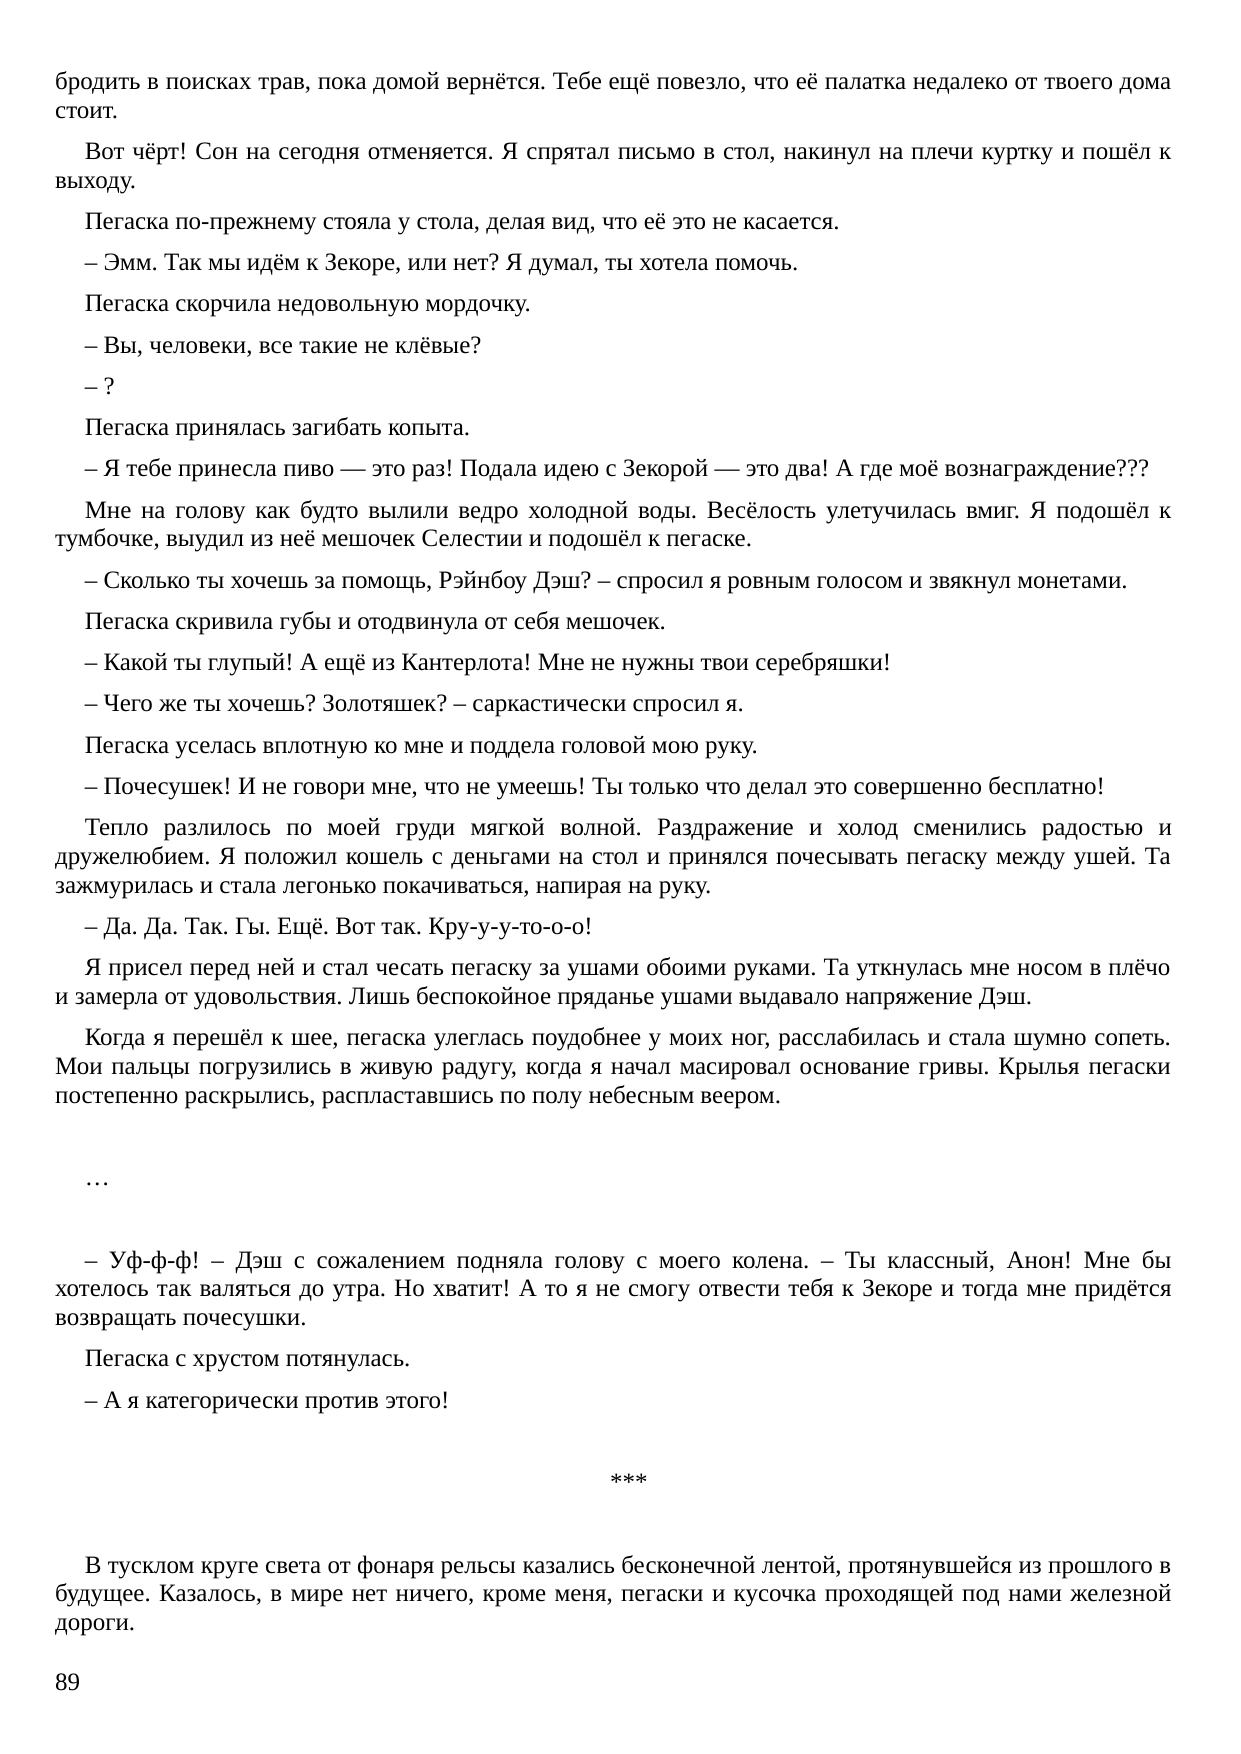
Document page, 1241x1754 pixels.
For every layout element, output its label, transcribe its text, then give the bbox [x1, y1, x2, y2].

text – Да. Да. Так. Гы. Ещё. Вот так. Кру-у-у-то-о-о! [55, 911, 1173, 940]
text В тусклом круге света от фонаря рельсы казались бесконечной лентой, протянувшейся из прошлого в будущее. Казалось, в мире нет ничего, кроме меня, пегаски и кусочка проходящей под нами железной дороги. [55, 1550, 1173, 1636]
text – Сколько ты хочешь за помощь, Рэйнбоу Дэш? – спросил я ровным голосом и звякнул монетами. [55, 565, 1173, 593]
text Пегаска принялась загибать копыта. [55, 412, 1173, 441]
text Мне на голову как будто вылили ведро холодной воды. Весёлость улетучилась вмиг. Я подошёл к тумбочке, выудил из неё мешочек Селестии и подошёл к пегаске. [55, 495, 1173, 552]
text Я присел перед ней и стал чесать пегаску за ушами обоими руками. Та уткнулась мне носом в плёчо и замерла от удовольствия. Лишь беспокойное пряданье ушами выдавало напряжение Дэш. [55, 952, 1173, 1010]
text Пегаска скривила губы и отодвинула от себя мешочек. [55, 606, 1173, 635]
text Пегаска по-прежнему стояла у стола, делая вид, что её это не касается. [55, 206, 1173, 235]
text … [55, 1162, 1173, 1191]
text Когда я перешёл к шее, пегаска улеглась поудобнее у моих ног, расслабилась и стала шумно сопеть. Мои пальцы погрузились в живую радугу, когда я начал масировал основание гривы. Крылья пегаски постепенно раскрылись, распластавшись по полу небесным веером. [55, 1022, 1173, 1108]
text – Вы, человеки, все такие не клёвые? [55, 330, 1173, 358]
text – Уф-ф-ф! – Дэш с сожалением подняла голову с моего колена. – Ты классный, Анон! Мне бы хотелось так валяться до утра. Но хватит! А то я не смогу отвести тебя к Зекоре и тогда мне придётся возвращать почесушки. [55, 1245, 1173, 1331]
text *** [55, 1467, 1173, 1496]
text Вот чёрт! Сон на сегодня отменяется. Я спрятал письмо в стол, накинул на плечи куртку и пошёл к выходу. [55, 136, 1173, 193]
text – Эмм. Так мы идём к Зекоре, или нет? Я думал, ты хотела помочь. [55, 247, 1173, 276]
text – Какой ты глупый! А ещё из Кантерлота! Мне не нужны твои серебряшки! [55, 647, 1173, 676]
text – Чего же ты хочешь? Золотяшек? – саркастически спросил я. [55, 688, 1173, 717]
text – А я категорически против этого! [55, 1385, 1173, 1413]
text бродить в поисках трав, пока домой вернётся. Тебе ещё повезло, что её палатка недалеко от твоего дома стоит. [55, 66, 1173, 123]
text Пегаска скорчила недовольную мордочку. [55, 288, 1173, 317]
text – Почесушек! И не говори мне, что не умеешь! Ты только что делал это совершенно бесплатно! [55, 771, 1173, 800]
text Пегаска с хрустом потянулась. [55, 1343, 1173, 1372]
text – ? [55, 371, 1173, 400]
text – Я тебе принесла пиво — это раз! Подала идею с Зекорой — это два! А где моё вознаграждение??? [55, 453, 1173, 482]
text Тепло разлилось по моей груди мягкой волной. Раздражение и холод сменились радостью и дружелюбием. Я положил кошель с деньгами на стол и принялся почесывать пегаску между ушей. Та зажмурилась и стала легонько покачиваться, напирая на руку. [55, 812, 1173, 898]
text Пегаска уселась вплотную ко мне и поддела головой мою руку. [55, 730, 1173, 758]
